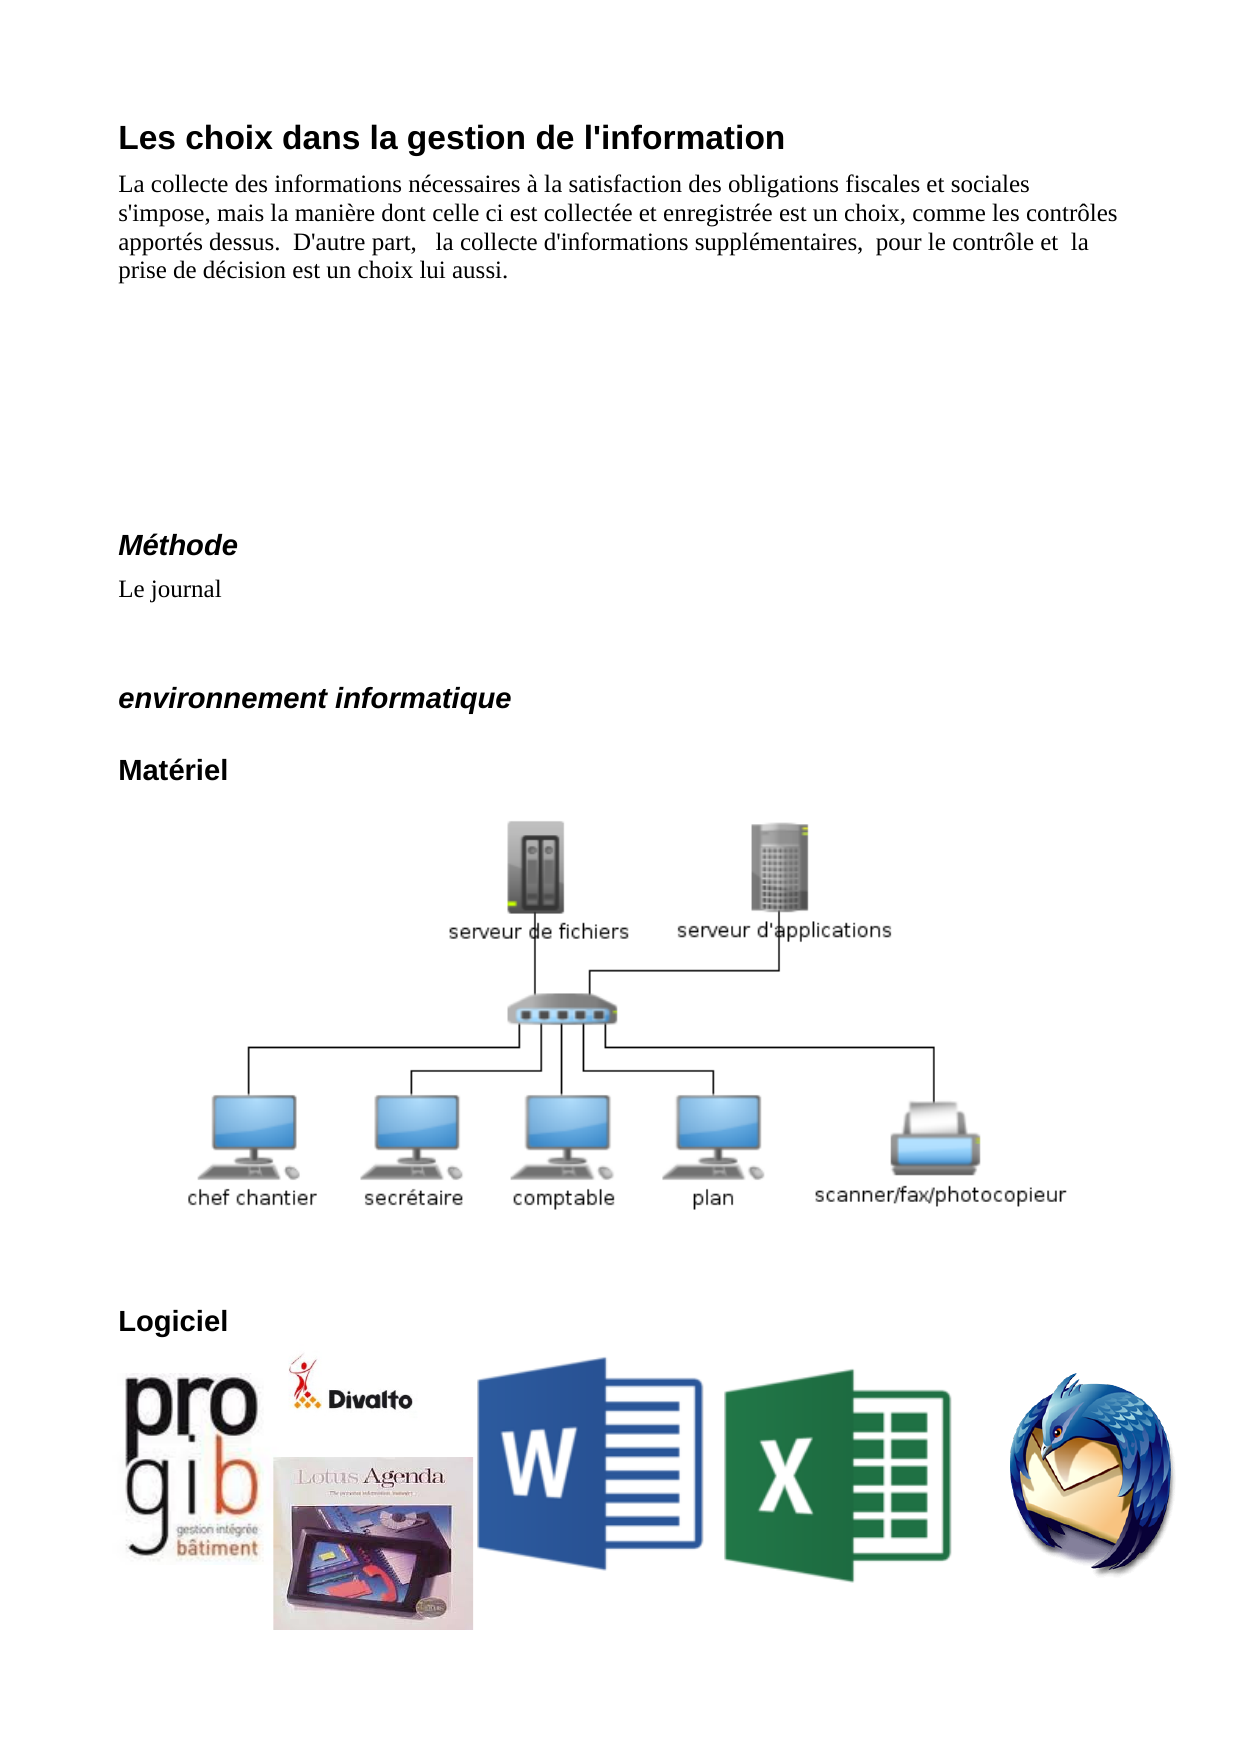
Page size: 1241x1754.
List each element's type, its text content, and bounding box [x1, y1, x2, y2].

subtitle Les choix dans la gestion de l'information [118, 118, 1122, 157]
subtitle Matériel [118, 753, 1122, 786]
subtitle Méthode [118, 528, 1122, 562]
subtitle environnement informatique [118, 682, 1122, 715]
picture [720, 1359, 955, 1594]
subtitle Logiciel [118, 1304, 1122, 1337]
picture [993, 1364, 1184, 1588]
picture [159, 798, 1082, 1238]
text Le journal [118, 574, 1122, 603]
picture [101, 1344, 708, 1630]
text La collecte des informations nécessaires à la satisfaction des obligations fiscales et sociales s'impose, mais la manière dont celle ci est collectée et enregistrée est un choix, comme les contrôles apportés dessus. D'autre part, la collecte d'informations supplémentaires, pour le contrôle et la prise de décision est un choix lui aussi. [118, 169, 1122, 284]
